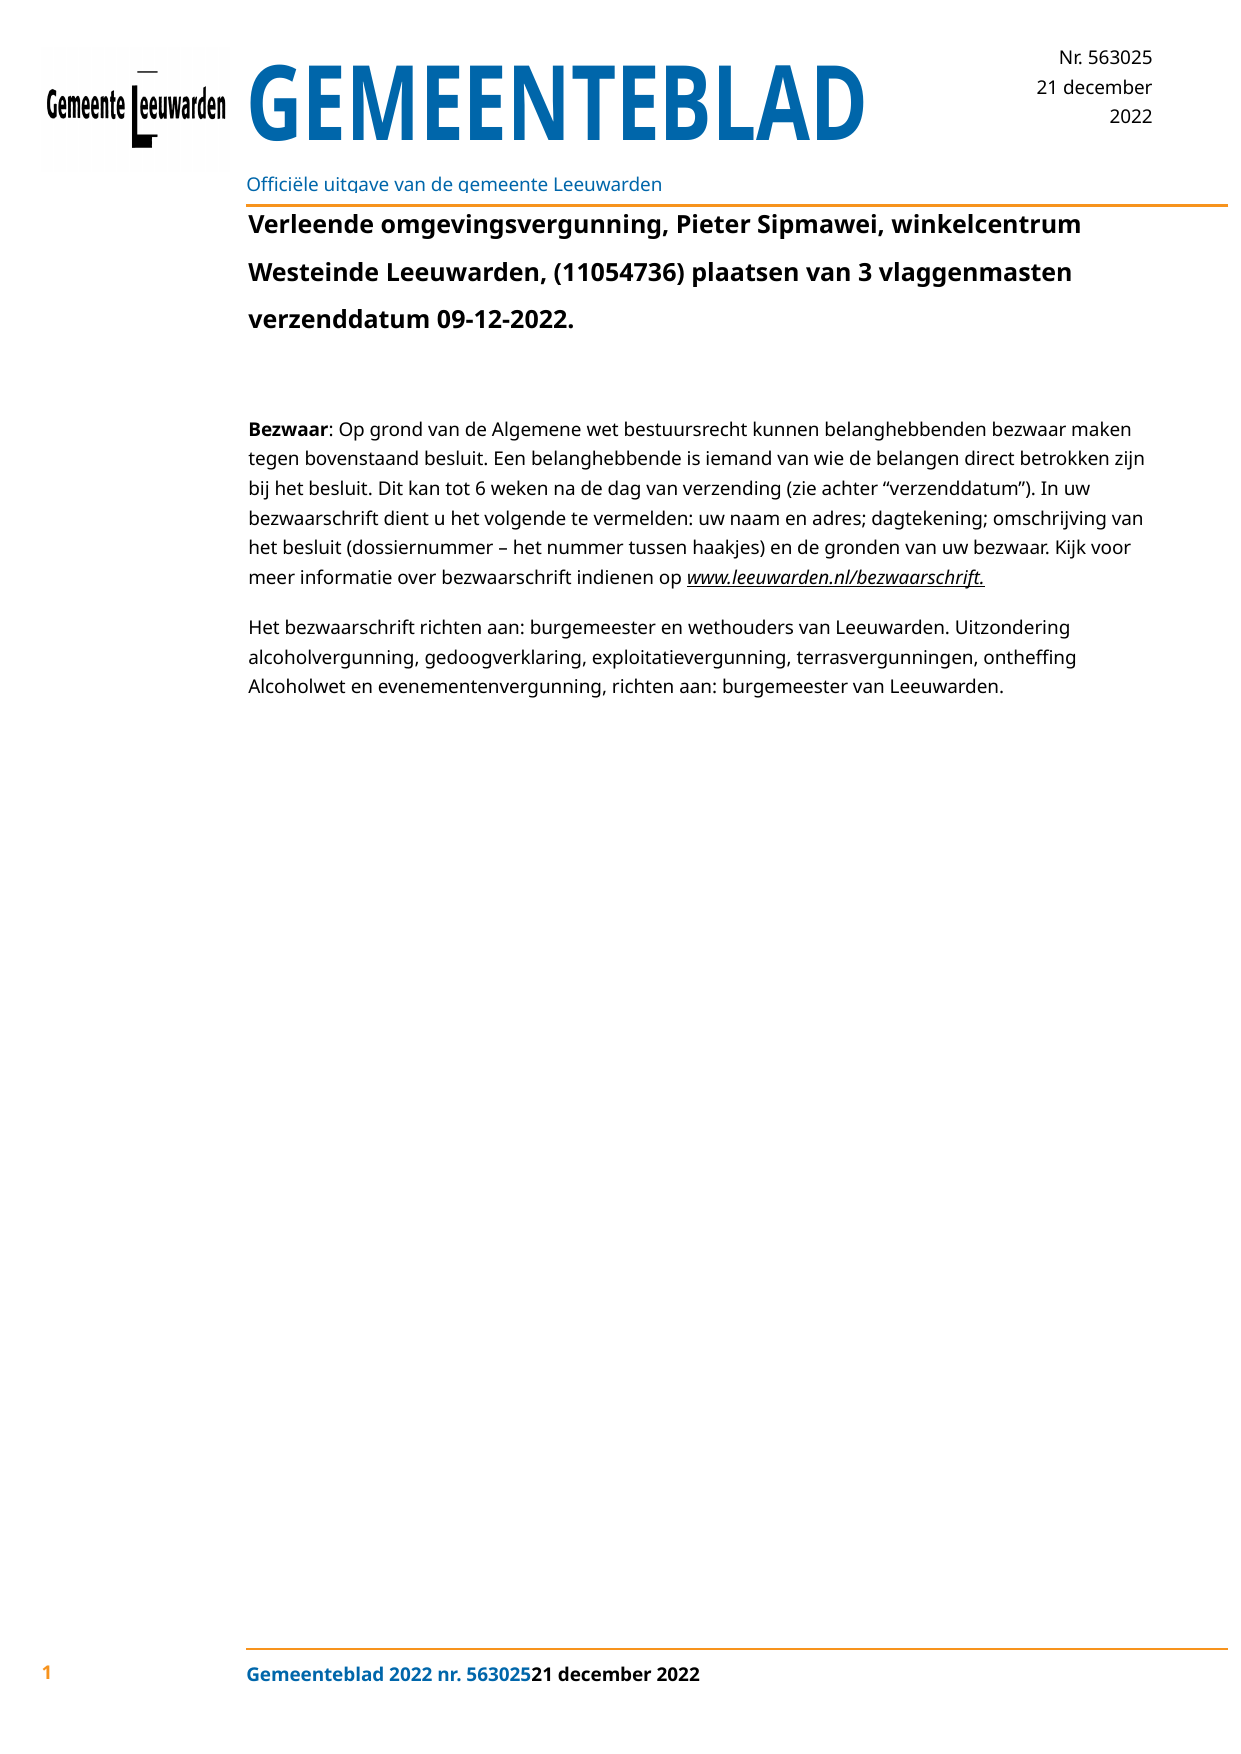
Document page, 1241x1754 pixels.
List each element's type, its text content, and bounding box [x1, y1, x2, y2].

text Bezwaar: Op grond van de Algemene wet bestuursrecht kunnen belanghebbenden bezwaar maken tegen bovenstaand besluit. Een belanghebbende is iemand van wie de belangen direct betrokken zijn bij het besluit. Dit kan tot 6 weken na de dag van verzending (zie achter “verzenddatum”). In uw bezwaarschrift dient u het volgende te vermelden: uw naam en adres; dagtekening; omschrijving van het besluit (dossiernummer – het nummer tussen haakjes) en de gronden van uw bezwaar. Kijk voor meer informatie over bezwaarschrift indienen op www.leeuwarden.nl/bezwaarschrift. [248, 416, 1152, 589]
text Verleende omgevingsvergunning, Pieter Sipmawei, winkelcentrum Westeinde Leeuwarden, (11054736) plaatsen van 3 vlaggenmasten verzenddatum 09-12-2022. [248, 207, 1152, 336]
picture [41, 47, 231, 172]
text Het bezwaarschrift richten aan: burgemeester en wethouders van Leeuwarden. Uitzondering alcoholvergunning, gedoogverklaring, exploitatievergunning, terrasvergunningen, ontheffing Alcoholwet en evenementenvergunning, richten aan: burgemeester van Leeuwarden. [248, 614, 1152, 699]
